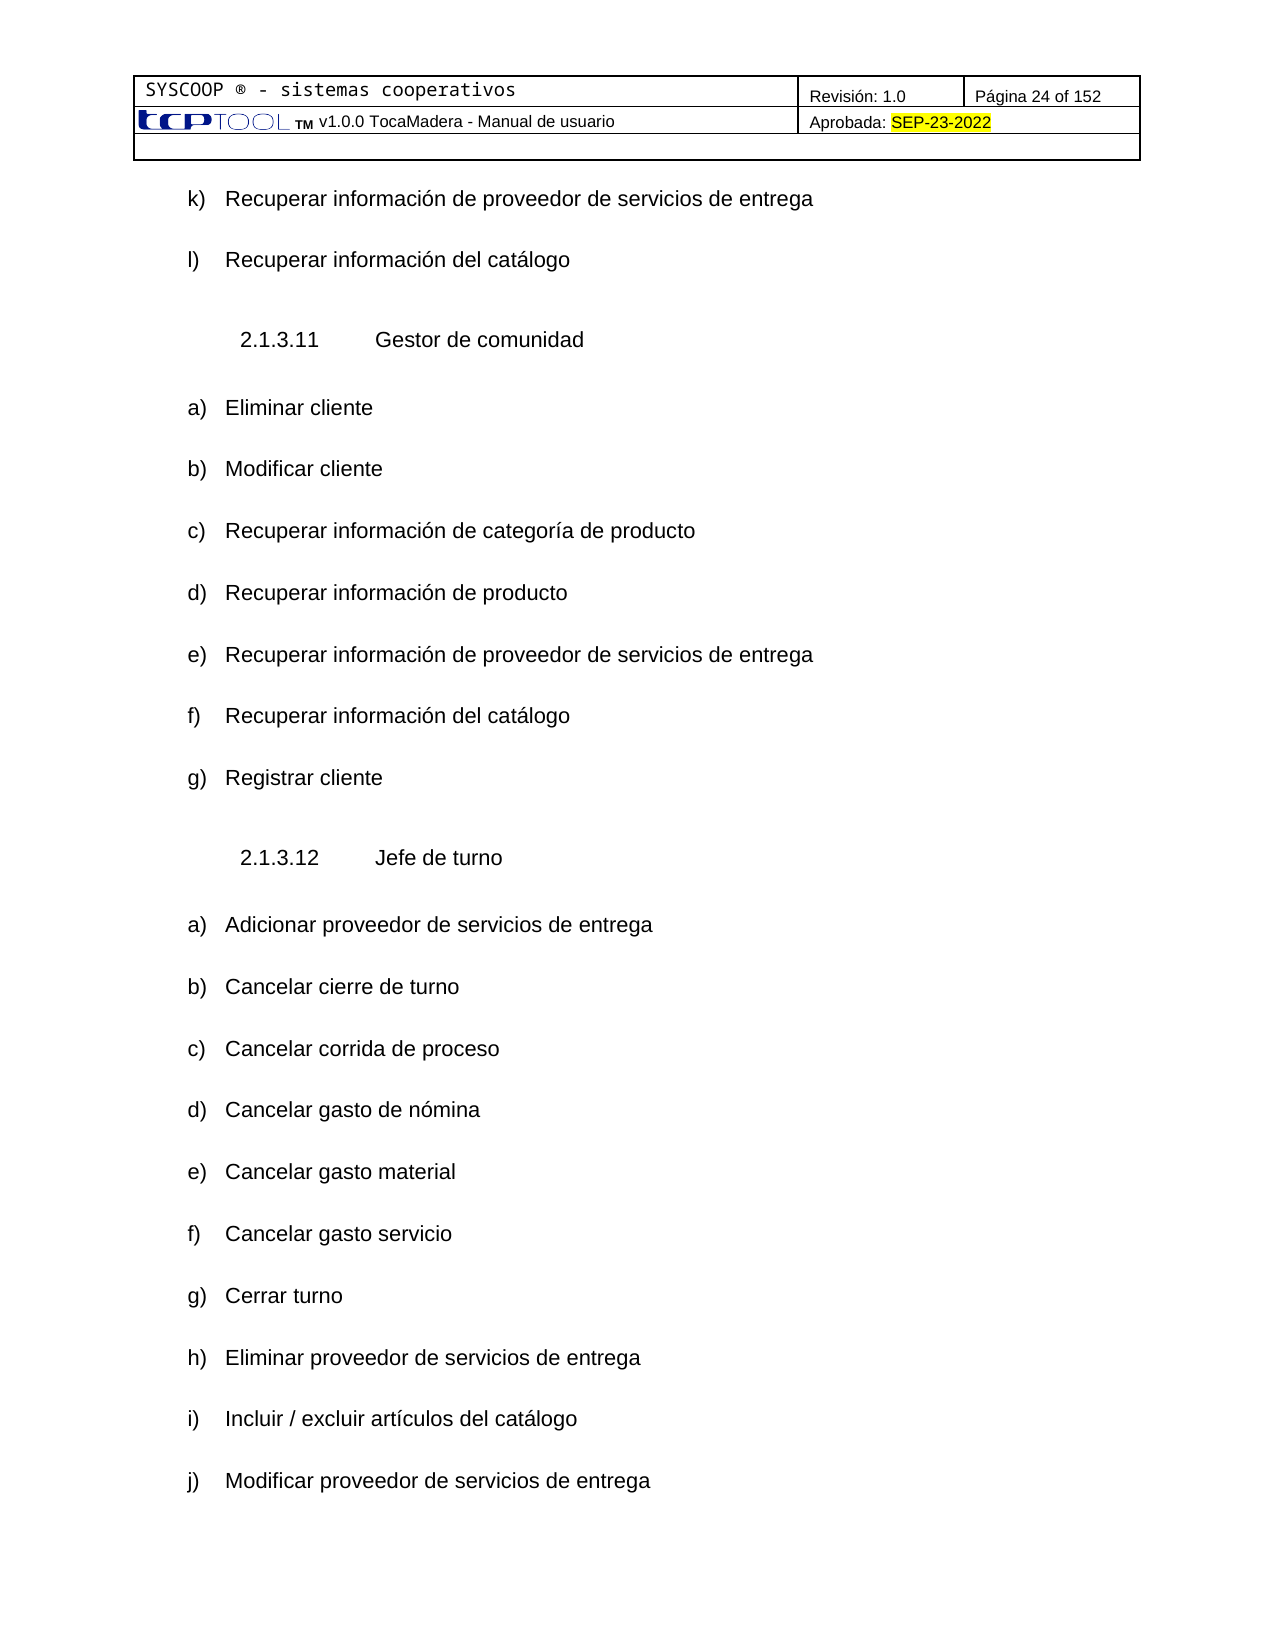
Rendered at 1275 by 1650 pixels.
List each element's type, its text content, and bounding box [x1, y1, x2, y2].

list Incluir / excluir artículos del catálogo [187, 1406, 1125, 1431]
list Cancelar gasto material [187, 1159, 1125, 1184]
list Cancelar corrida de proceso [187, 1036, 1125, 1061]
list Eliminar proveedor de servicios de entrega [187, 1344, 1125, 1369]
list Recuperar información de producto [187, 580, 1125, 605]
list Cerrar turno [187, 1283, 1125, 1308]
list Modificar cliente [187, 456, 1125, 481]
list Eliminar cliente [187, 394, 1125, 419]
list Adicionar proveedor de servicios de entrega [187, 912, 1125, 937]
list Registrar cliente [187, 765, 1125, 790]
list Modificar proveedor de servicios de entrega [187, 1468, 1125, 1493]
picture [138, 110, 290, 130]
list Cancelar cierre de turno [187, 974, 1125, 999]
list Recuperar información del catálogo [187, 247, 1125, 273]
list Cancelar gasto servicio [187, 1221, 1125, 1246]
list Recuperar información de proveedor de servicios de entrega [187, 641, 1125, 667]
list Recuperar información de proveedor de servicios de entrega [187, 186, 1125, 211]
list Recuperar información del catálogo [187, 703, 1125, 728]
subtitle Jefe de turno [240, 845, 1125, 870]
subtitle Gestor de comunidad [240, 327, 1125, 352]
list Recuperar información de categoría de producto [187, 518, 1125, 543]
list Cancelar gasto de nómina [187, 1097, 1125, 1122]
